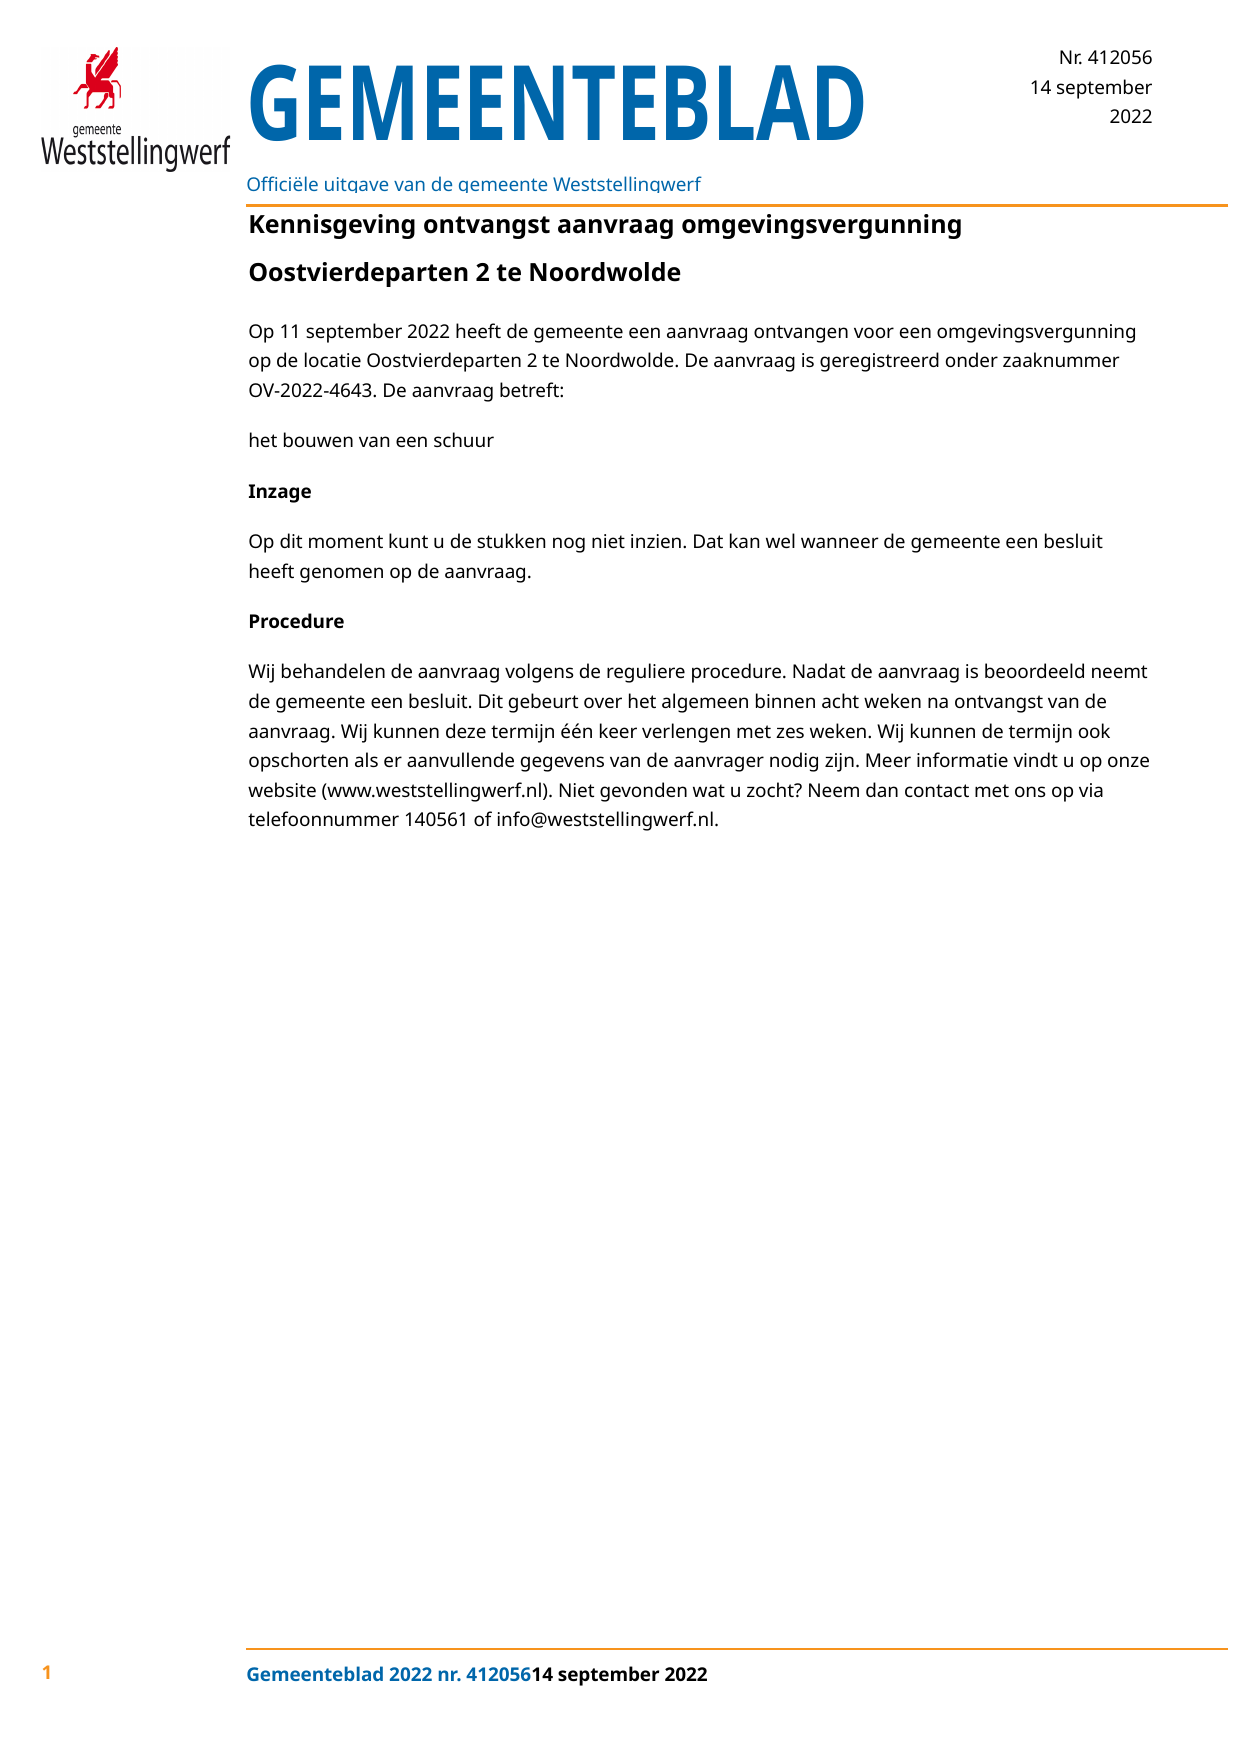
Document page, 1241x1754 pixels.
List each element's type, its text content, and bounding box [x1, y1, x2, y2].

text Op dit moment kunt u de stukken nog niet inzien. Dat kan wel wanneer de gemeente een besluit heeft genomen op de aanvraag. [248, 528, 1152, 584]
text Wij behandelen de aanvraag volgens de reguliere procedure. Nadat de aanvraag is beoordeeld neemt de gemeente een besluit. Dit gebeurt over het algemeen binnen acht weken na ontvangst van de aanvraag. Wij kunnen deze termijn één keer verlengen met zes weken. Wij kunnen de termijn ook opschorten als er aanvullende gegevens van de aanvrager nodig zijn. Meer informatie vindt u op onze website (www.weststellingwerf.nl). Niet gevonden wat u zocht? Neem dan contact met ons op via telefoonnummer 140561 of info@weststellingwerf.nl. [248, 659, 1152, 832]
text Kennisgeving ontvangst aanvraag omgevingsvergunning Oostvierdeparten 2 te Noordwolde [248, 207, 1152, 288]
text Procedure [248, 608, 1152, 634]
picture [41, 47, 231, 172]
text het bouwen van een schuur [248, 427, 1152, 453]
text Op 11 september 2022 heeft de gemeente een aanvraag ontvangen voor een omgevingsvergunning op de locatie Oostvierdeparten 2 te Noordwolde. De aanvraag is geregistreerd onder zaaknummer OV-2022-4643. De aanvraag betreft: [248, 318, 1152, 403]
text Inzage [248, 478, 1152, 504]
